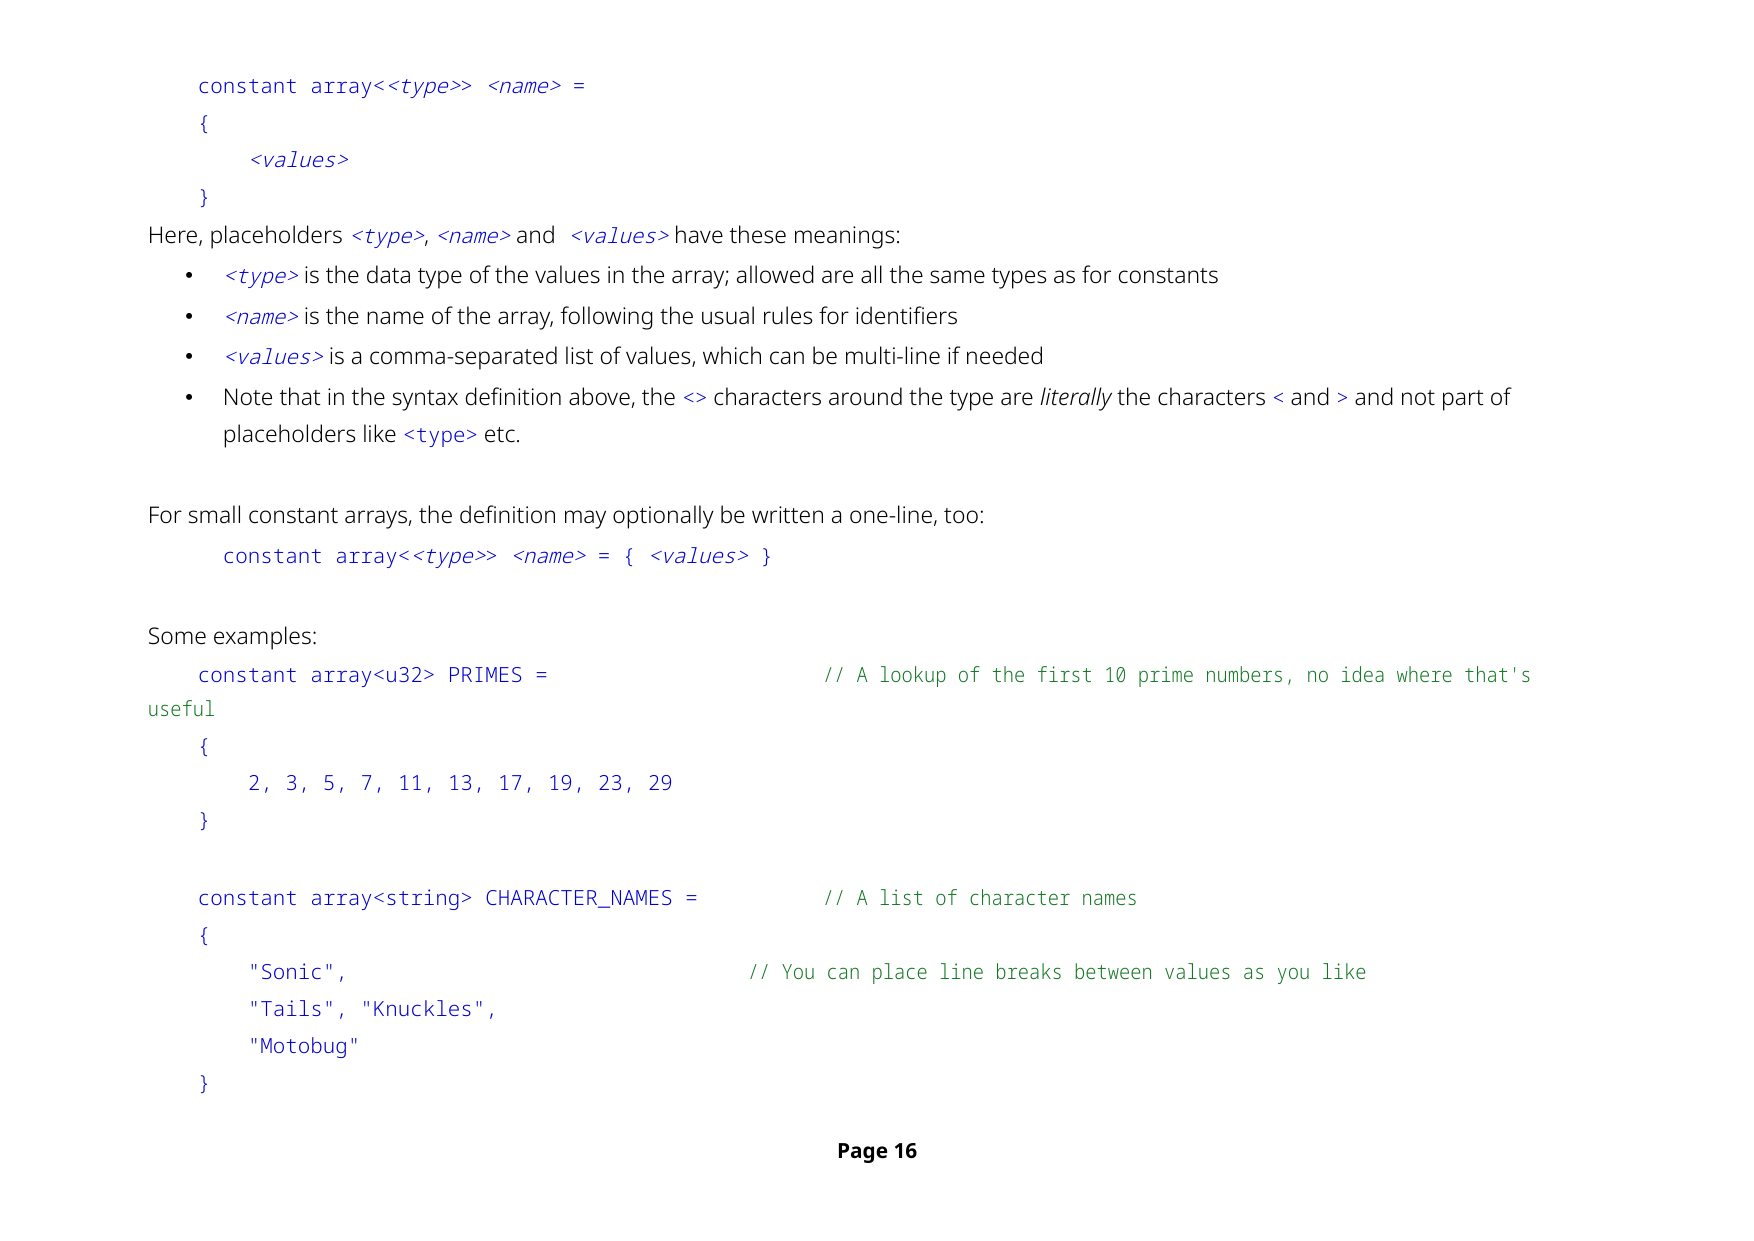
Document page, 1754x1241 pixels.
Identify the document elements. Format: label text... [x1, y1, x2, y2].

text Some examples: [148, 620, 1606, 651]
text } [148, 182, 1606, 210]
text Here, placeholders <type>, <name> and <values> have these meanings: [148, 219, 1606, 250]
text <values> [148, 145, 1606, 173]
text } [148, 1068, 1606, 1096]
list <type> is the data type of the values in the array; allowed are all the same types as for constants [185, 259, 1606, 290]
text "Sonic", // You can place line breaks between values as you like [148, 957, 1606, 985]
list <name> is the name of the array, following the usual rules for identifiers [185, 299, 1606, 331]
text "Motobug" [148, 1031, 1606, 1059]
text } [148, 805, 1606, 834]
text constant array<<type>> <name> = { <values> } [148, 539, 1606, 570]
list Note that in the syntax definition above, the <> characters around the type are literally the characters < and > and not part of placeholders like <type> etc. [185, 380, 1606, 449]
text { [148, 920, 1606, 948]
text constant array<string> CHARACTER_NAMES = // A list of character names [148, 883, 1606, 911]
text { [148, 108, 1606, 136]
text For small constant arrays, the definition may optionally be written a one-line, too: [148, 499, 1606, 530]
text "Tails", "Knuckles", [148, 994, 1606, 1022]
text 2, 3, 5, 7, 11, 13, 17, 19, 23, 29 [148, 768, 1606, 797]
text constant array<u32> PRIMES = // A lookup of the first 10 prime numbers, no idea where that's useful [148, 660, 1606, 723]
list <values> is a comma-separated list of values, which can be multi-line if needed [185, 340, 1606, 371]
text constant array<<type>> <name> = [148, 71, 1606, 99]
text { [148, 731, 1606, 760]
